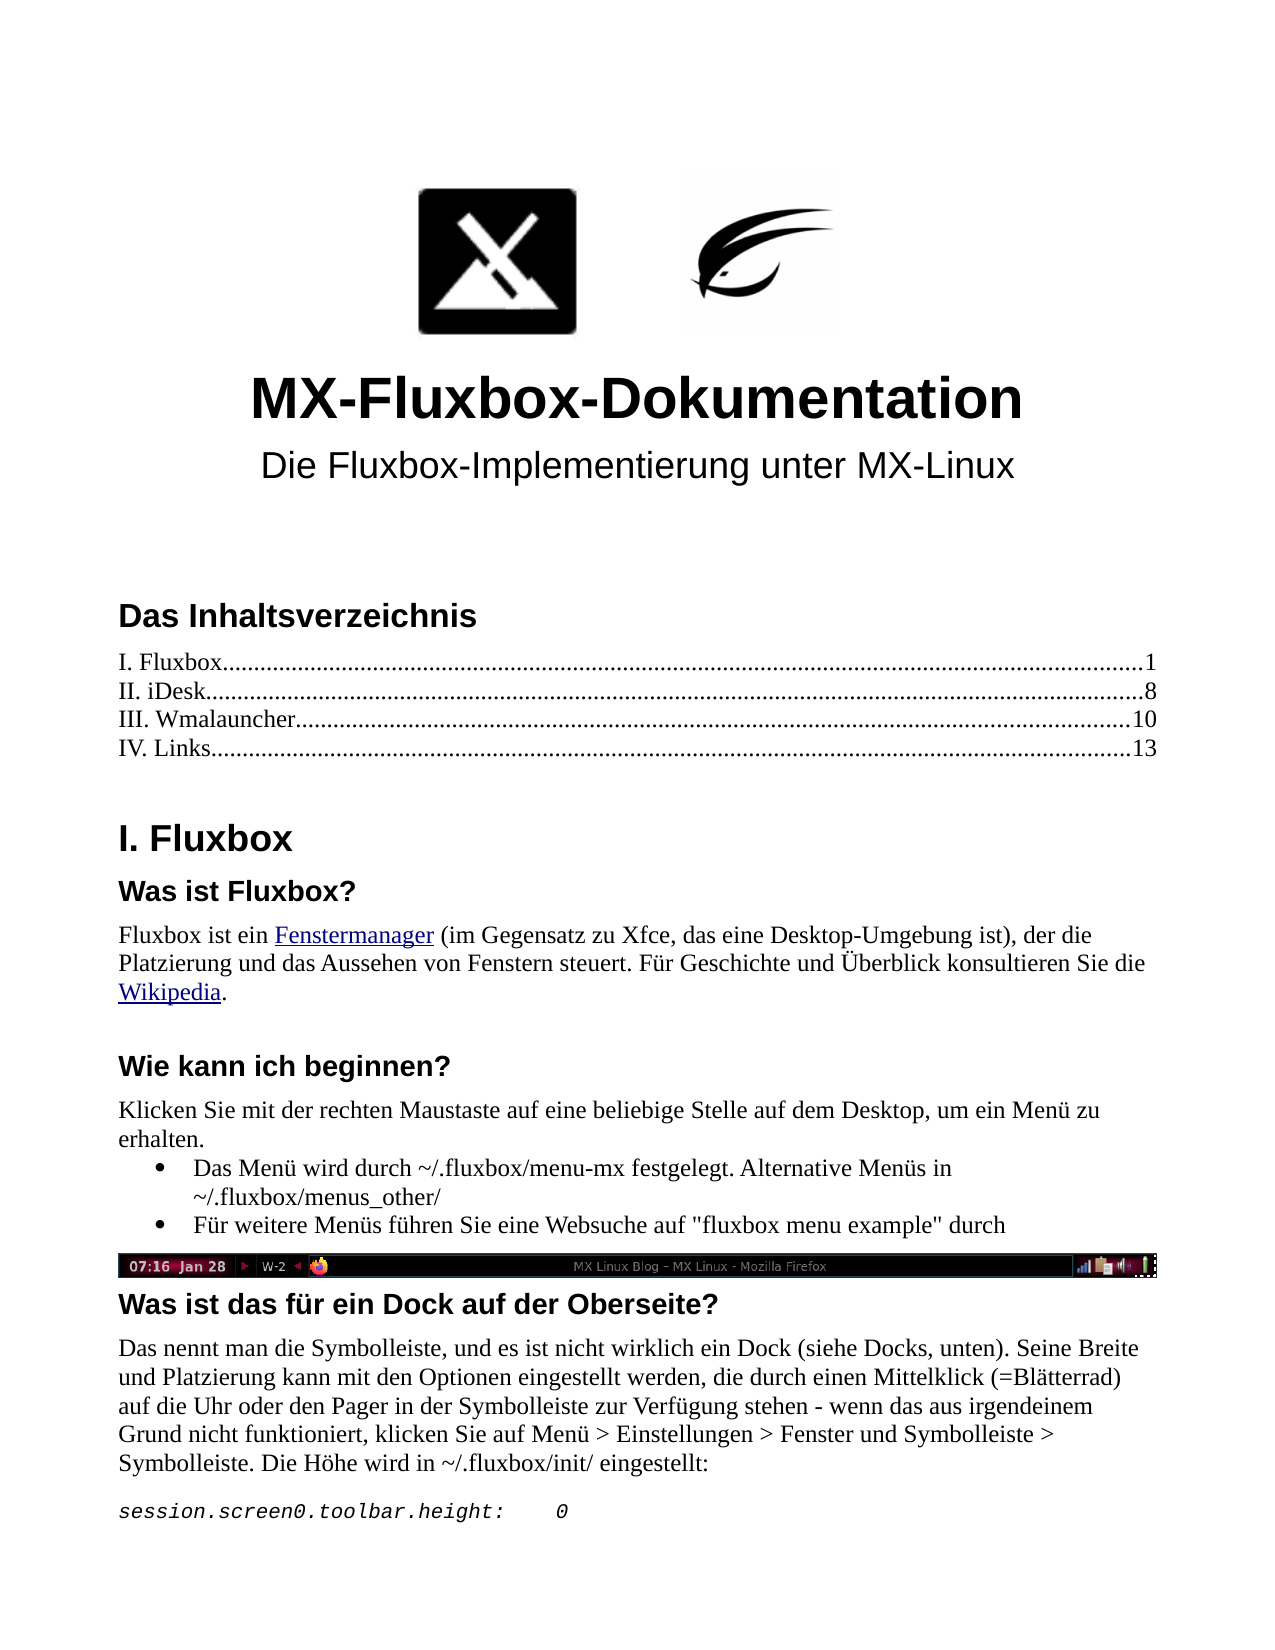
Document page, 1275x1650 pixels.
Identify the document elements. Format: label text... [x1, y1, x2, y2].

text III. Wmalauncher 10 [118, 704, 1157, 733]
title MX-Fluxbox-Dokumentation [118, 290, 1157, 430]
subtitle Die Fluxbox-Implementierung unter MX-Linux [118, 443, 1157, 486]
text I. Fluxbox 1 [118, 647, 1157, 676]
text IV. Links 13 [118, 733, 1157, 762]
subtitle Was ist Fluxbox? [118, 874, 1157, 907]
text Klicken Sie mit der rechten Maustaste auf eine beliebige Stelle auf dem Desktop, um ein Menü zu erhalten. [118, 1095, 1157, 1153]
text Das nennt man die Symbolleiste, und es ist nicht wirklich ein Dock (siehe Docks, unten). Seine Breite und Platzierung kann mit den Optionen eingestellt werden, die durch einen Mittelklick (=Blätterrad) auf die Uhr oder den Pager in der Symbolleiste zur Verfügung stehen - wenn das aus irgendeinem Grund nicht funktioniert, klicken Sie auf Menü > Einstellungen > Fenster und Symbolleiste > Symbolleiste. Die Höhe wird in ~/.fluxbox/init/ eingestellt: [118, 1333, 1157, 1477]
text II. iDesk 8 [118, 676, 1157, 704]
text Fluxbox ist ein Fenstermanager (im Gegensatz zu Xfce, das eine Desktop-Umgebung ist), der die Platzierung und das Aussehen von Fenstern steuert. Für Geschichte und Überblick konsultieren Sie die Wikipedia. [118, 920, 1157, 1006]
list Das Menü wird durch ~/.fluxbox/menu-mx festgelegt. Alternative Menüs in ~/.fluxbox/menus_other/ [156, 1153, 1157, 1210]
picture [118, 1253, 1157, 1278]
subtitle Was ist das für ein Dock auf der Oberseite? [118, 1278, 1157, 1321]
text session.screen0.toolbar.height: 0 [118, 1501, 1157, 1524]
subtitle I. Fluxbox [118, 816, 1157, 859]
picture [681, 173, 842, 334]
list Für weitere Menüs führen Sie eine Websuche auf "fluxbox menu example" durch [156, 1210, 1157, 1239]
picture [415, 186, 581, 339]
subtitle Das Inhaltsverzeichnis [118, 596, 1157, 634]
subtitle Wie kann ich beginnen? [118, 1049, 1157, 1083]
